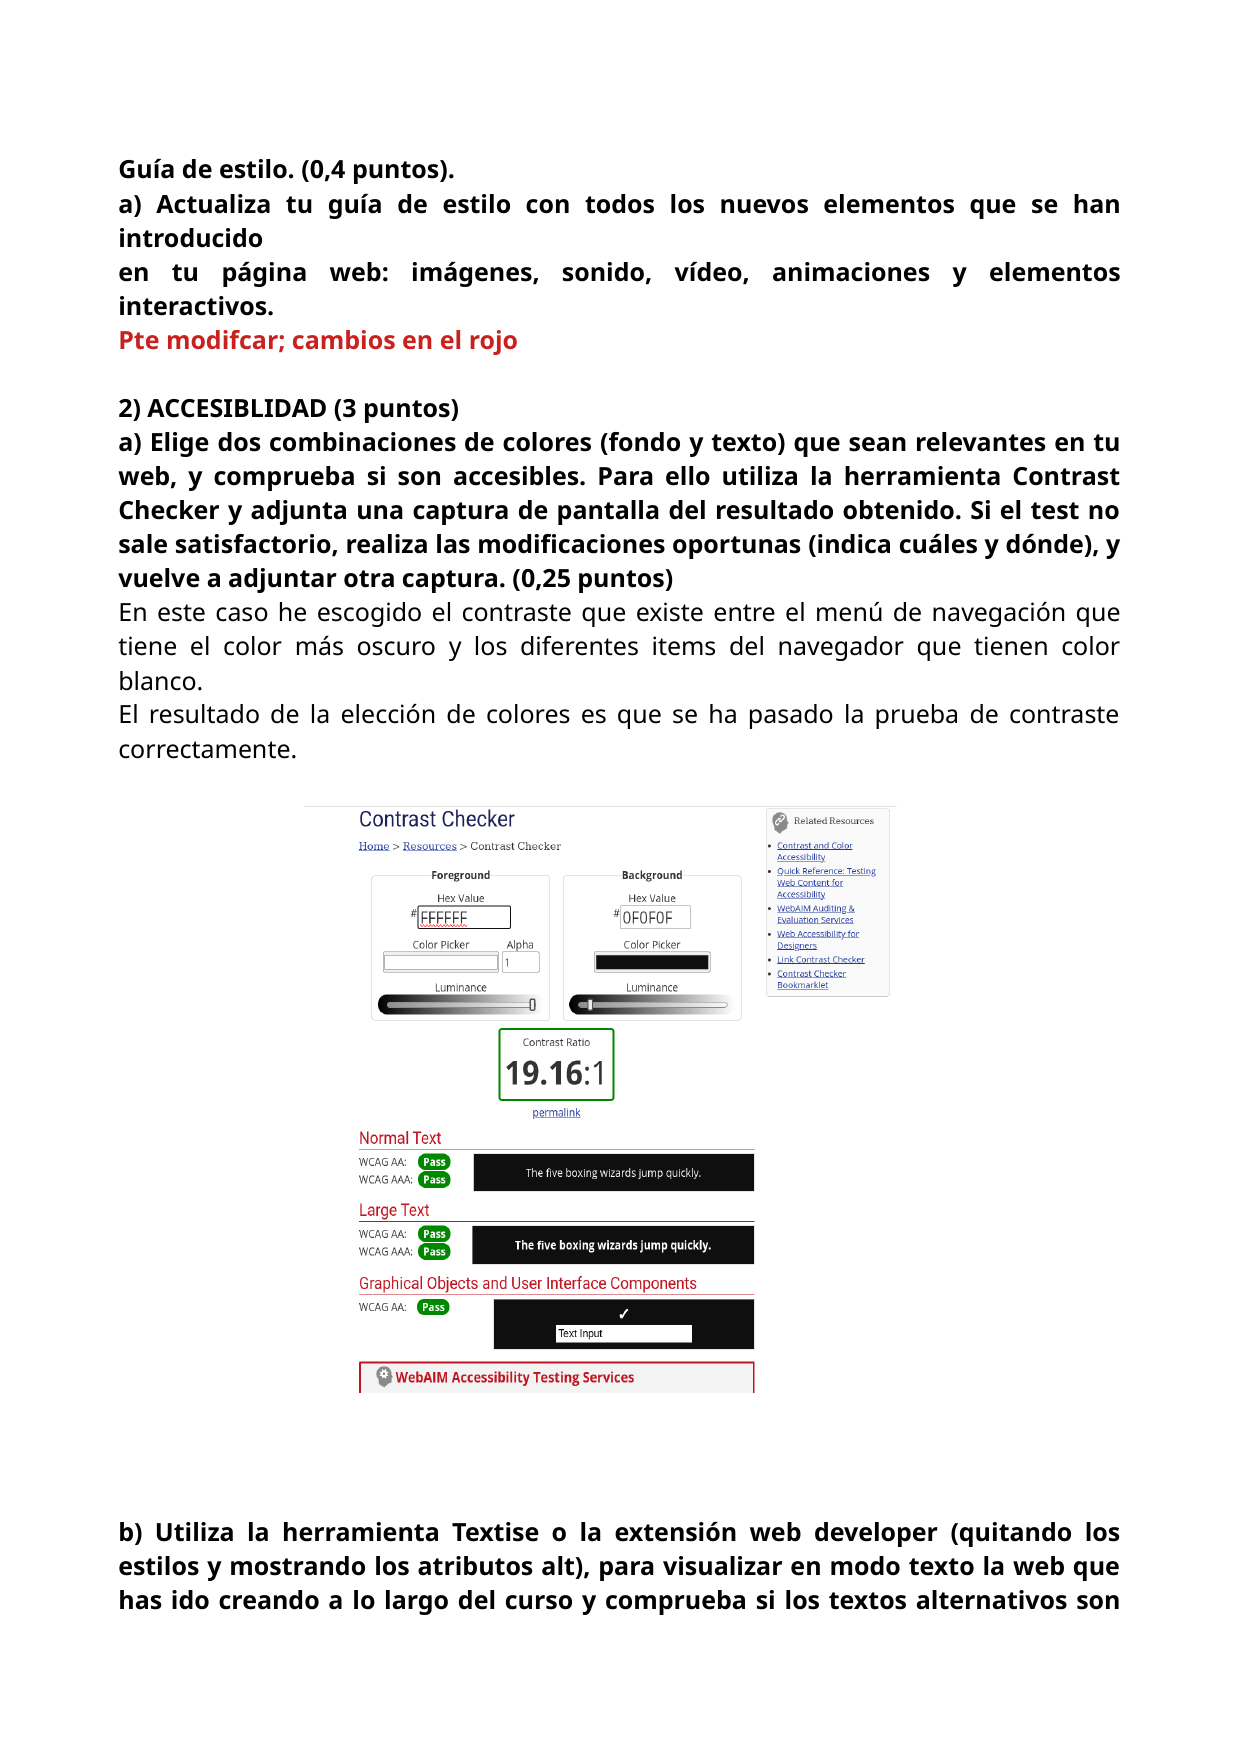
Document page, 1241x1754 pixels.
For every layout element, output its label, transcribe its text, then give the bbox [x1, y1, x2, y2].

text 2) ACCESIBLIDAD (3 puntos) [118, 391, 1122, 425]
text a) Elige dos combinaciones de colores (fondo y texto) que sean relevantes en tu web, y comprueba si son accesibles. Para ello utiliza la herramienta Contrast Checker y adjunta una captura de pantalla del resultado obtenido. Si el test no sale satisfactorio, realiza las modificaciones oportunas (indica cuáles y dónde), y vuelve a adjuntar otra captura. (0,25 puntos) [118, 425, 1122, 595]
text Guía de estilo. (0,4 puntos). [118, 152, 1122, 186]
text en tu página web: imágenes, sonido, vídeo, animaciones y elementos interactivos. [118, 254, 1122, 322]
picture [303, 806, 897, 1393]
text b) Utiliza la herramienta Textise o la extensión web developer (quitando los estilos y mostrando los atributos alt), para visualizar en modo texto la web que has ido creando a lo largo del curso y comprueba si los textos alternativos son [118, 1515, 1122, 1617]
text a) Actualiza tu guía de estilo con todos los nuevos elementos que se han introducido [118, 186, 1122, 254]
text El resultado de la elección de colores es que se ha pasado la prueba de contraste correctamente. [118, 697, 1122, 765]
text En este caso he escogido el contraste que existe entre el menú de navegación que tiene el color más oscuro y los diferentes items del navegador que tienen color blanco. [118, 595, 1122, 697]
text Pte modifcar; cambios en el rojo [118, 322, 1122, 357]
